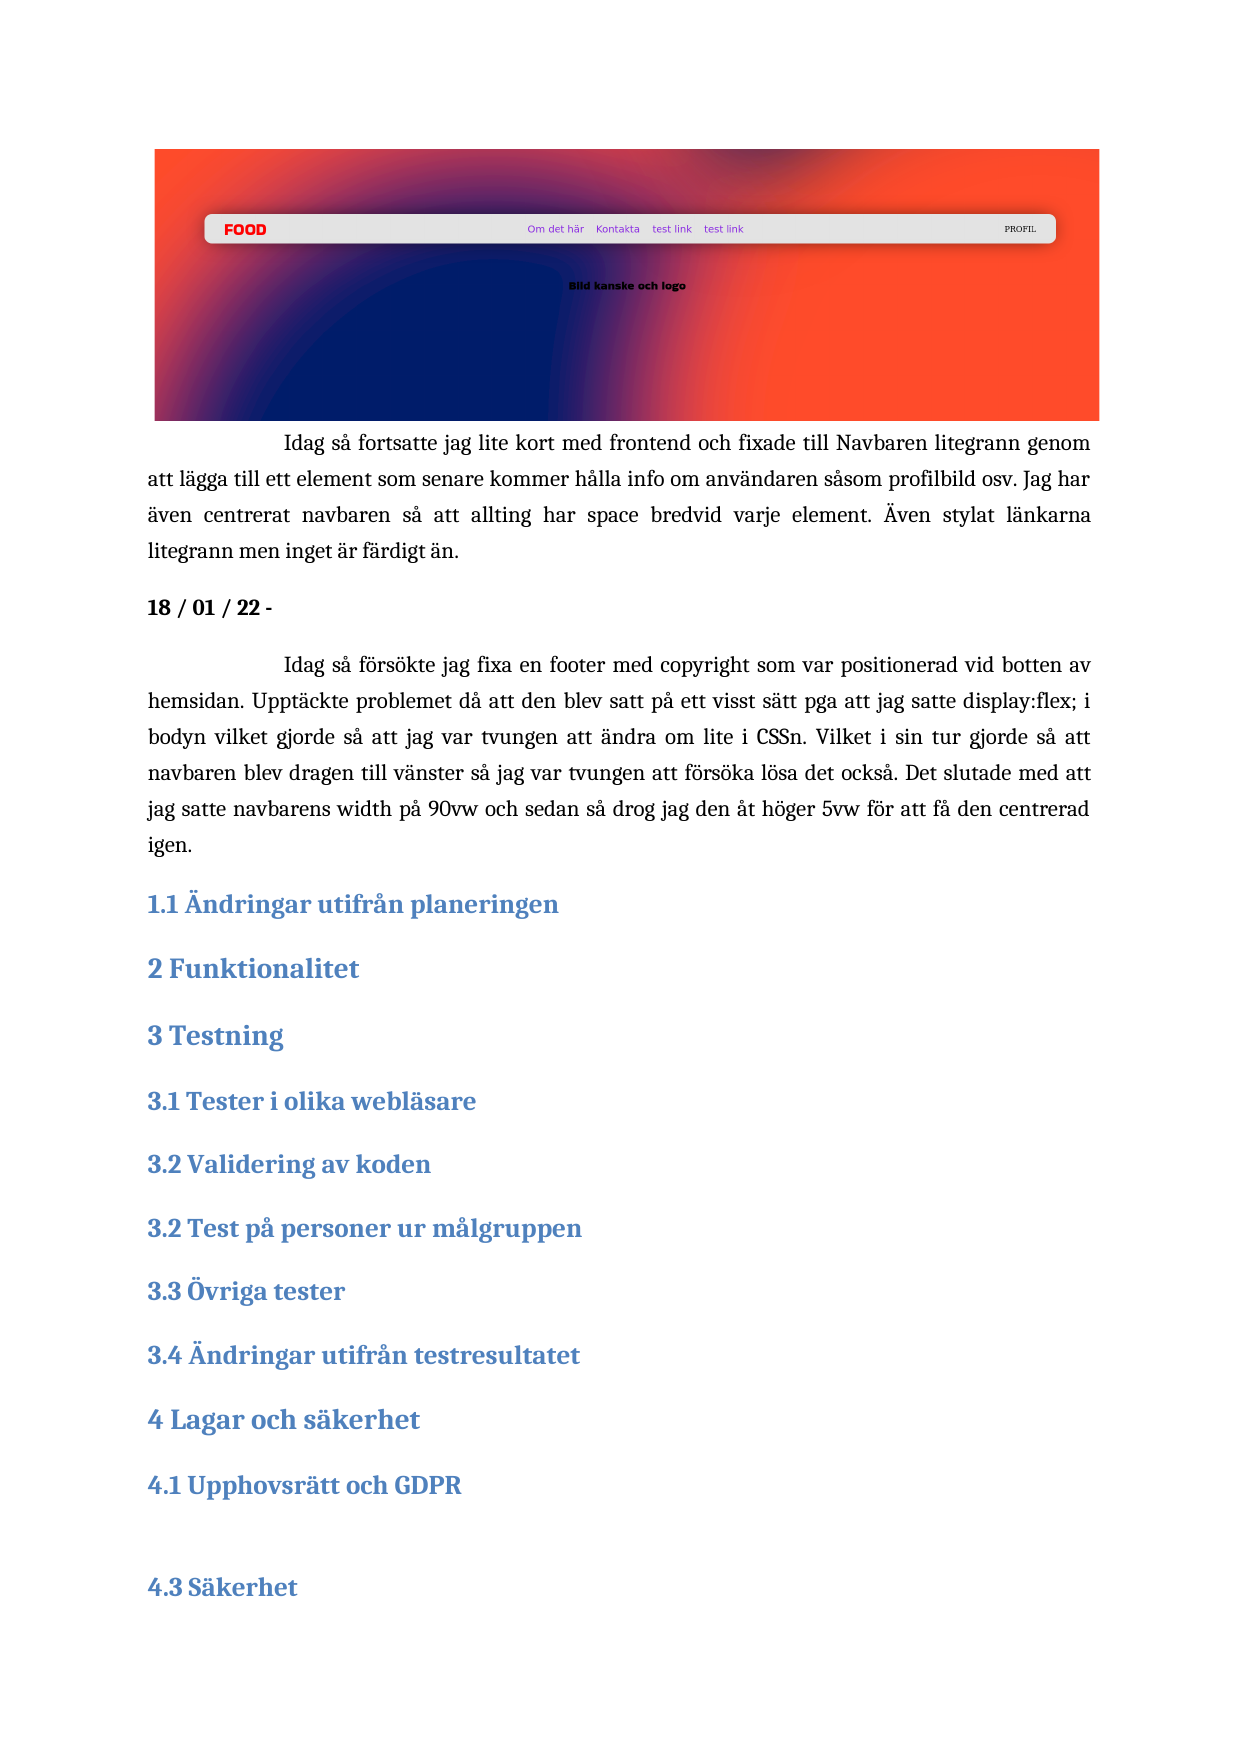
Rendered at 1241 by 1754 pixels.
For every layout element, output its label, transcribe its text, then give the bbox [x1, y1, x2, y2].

text 3.3 Övriga tester [148, 1276, 1093, 1307]
text 3 Testning [148, 1019, 1093, 1053]
text 1.1 Ändringar utifrån planeringen [148, 889, 1093, 920]
text 3.2 Test på personer ur målgruppen [148, 1213, 1093, 1244]
text 3.4 Ändringar utifrån testresultatet [148, 1340, 1093, 1371]
text 4 Lagar och säkerhet [148, 1403, 1093, 1437]
text Idag så försökte jag fixa en footer med copyright som var positionerad vid botten av hemsidan. Upptäckte problemet då att den blev satt på ett visst sätt pga att jag satte display:flex; i bodyn vilket gjorde så att jag var tvungen att ändra om lite i CSSn. Vilket i sin tur gjorde så att navbaren blev dragen till vänster så jag var tvungen att försöka lösa det också. Det slutade med att jag satte navbarens width på 90vw och sedan så drog jag den åt höger 5vw för att få den centrerad igen. [148, 652, 1093, 858]
text 3.2 Validering av koden [148, 1149, 1093, 1181]
picture [154, 149, 1100, 421]
text 4.3 Säkerhet [148, 1572, 1093, 1603]
text 3.1 Tester i olika webläsare [148, 1086, 1093, 1117]
text 2 Funktionalitet [148, 952, 1093, 986]
text Idag så fortsatte jag lite kort med frontend och fixade till Navbaren litegrann genom att lägga till ett element som senare kommer hålla info om användaren såsom profilbild osv. Jag har även centrerat navbaren så att allting har space bredvid varje element. Även stylat länkarna litegrann men inget är färdigt än. [148, 421, 1093, 564]
text 4.1 Upphovsrätt och GDPR [148, 1470, 1093, 1501]
text 18 / 01 / 22 - [148, 595, 1093, 621]
